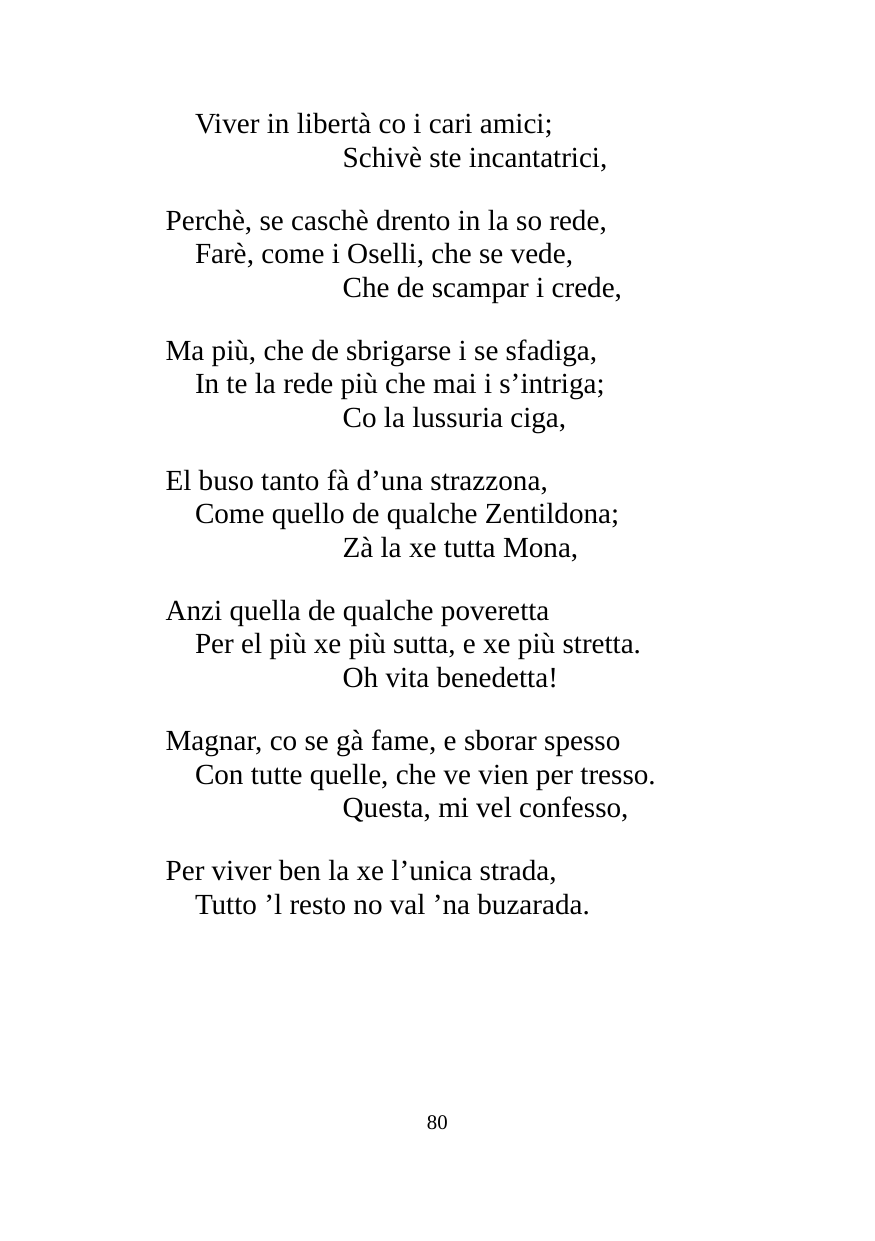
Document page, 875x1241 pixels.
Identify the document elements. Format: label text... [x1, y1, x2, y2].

text El buso tanto fà d’una strazzona, Come quello de qualche Zentildona; Zà la xe tutta Mona, [165, 463, 768, 564]
text Magnar, co se gà fame, e sborar spesso Con tutte quelle, che ve vien per tresso. Questa, mi vel confesso, [165, 723, 768, 824]
text Anzi quella de qualche poveretta Per el più xe più sutta, e xe più stretta. Oh vita benedetta! [165, 593, 768, 694]
text Ma più, che de sbrigarse i se sfadiga, In te la rede più che mai i s’intriga; Co la lussuria ciga, [165, 333, 768, 433]
text Viver in libertà co i cari amici; Schivè ste incantatrici, [165, 106, 768, 173]
text Perchè, se caschè drento in la so rede, Farè, come i Oselli, che se vede, Che de scampar i crede, [165, 203, 768, 303]
text Per viver ben la xe l’unica strada, Tutto ’l resto no val ’na buzarada. [165, 853, 768, 920]
